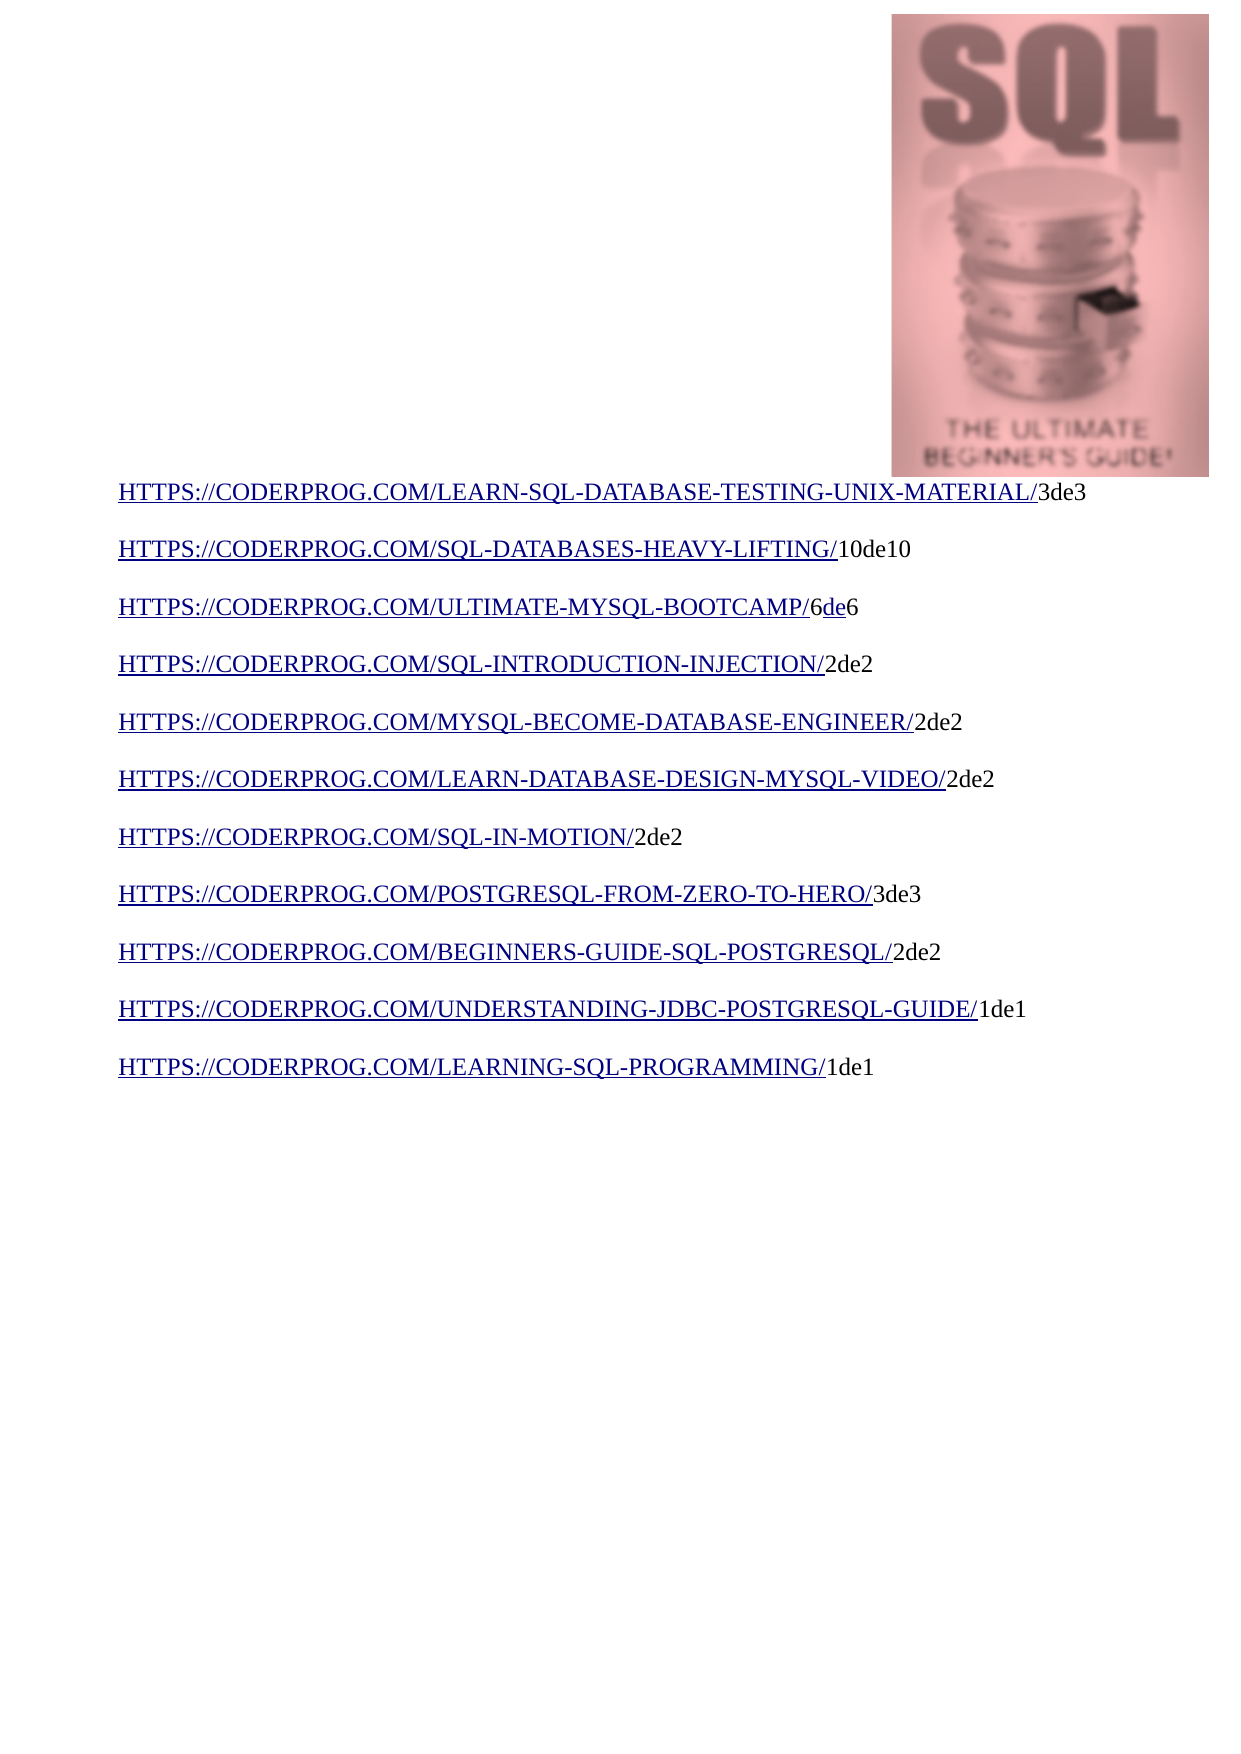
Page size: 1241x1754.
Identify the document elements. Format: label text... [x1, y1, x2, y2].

text HTTPS://CODERPROG.COM/BEGINNERS-GUIDE-SQL-POSTGRESQL/2de2 [118, 937, 1122, 966]
text HTTPS://CODERPROG.COM/POSTGRESQL-FROM-ZERO-TO-HERO/3de3 [118, 879, 1122, 908]
text HTTPS://CODERPROG.COM/UNDERSTANDING-JDBC-POSTGRESQL-GUIDE/1de1 [118, 994, 1122, 1023]
picture [891, 14, 1209, 477]
text HTTPS://CODERPROG.COM/SQL-INTRODUCTION-INJECTION/2de2 [118, 649, 1122, 678]
text HTTPS://CODERPROG.COM/MYSQL-BECOME-DATABASE-ENGINEER/2de2 [118, 707, 1122, 736]
text HTTPS://CODERPROG.COM/LEARN-DATABASE-DESIGN-MYSQL-VIDEO/2de2 [118, 764, 1122, 793]
text HTTPS://CODERPROG.COM/LEARNING-SQL-PROGRAMMING/1de1 [118, 1052, 1122, 1081]
text HTTPS://CODERPROG.COM/LEARN-SQL-DATABASE-TESTING-UNIX-MATERIAL/3de3 [118, 477, 1122, 506]
text HTTPS://CODERPROG.COM/ULTIMATE-MYSQL-BOOTCAMP/6de6 [118, 592, 1122, 621]
text HTTPS://CODERPROG.COM/SQL-DATABASES-HEAVY-LIFTING/10de10 [118, 534, 1122, 563]
text HTTPS://CODERPROG.COM/SQL-IN-MOTION/2de2 [118, 822, 1122, 851]
